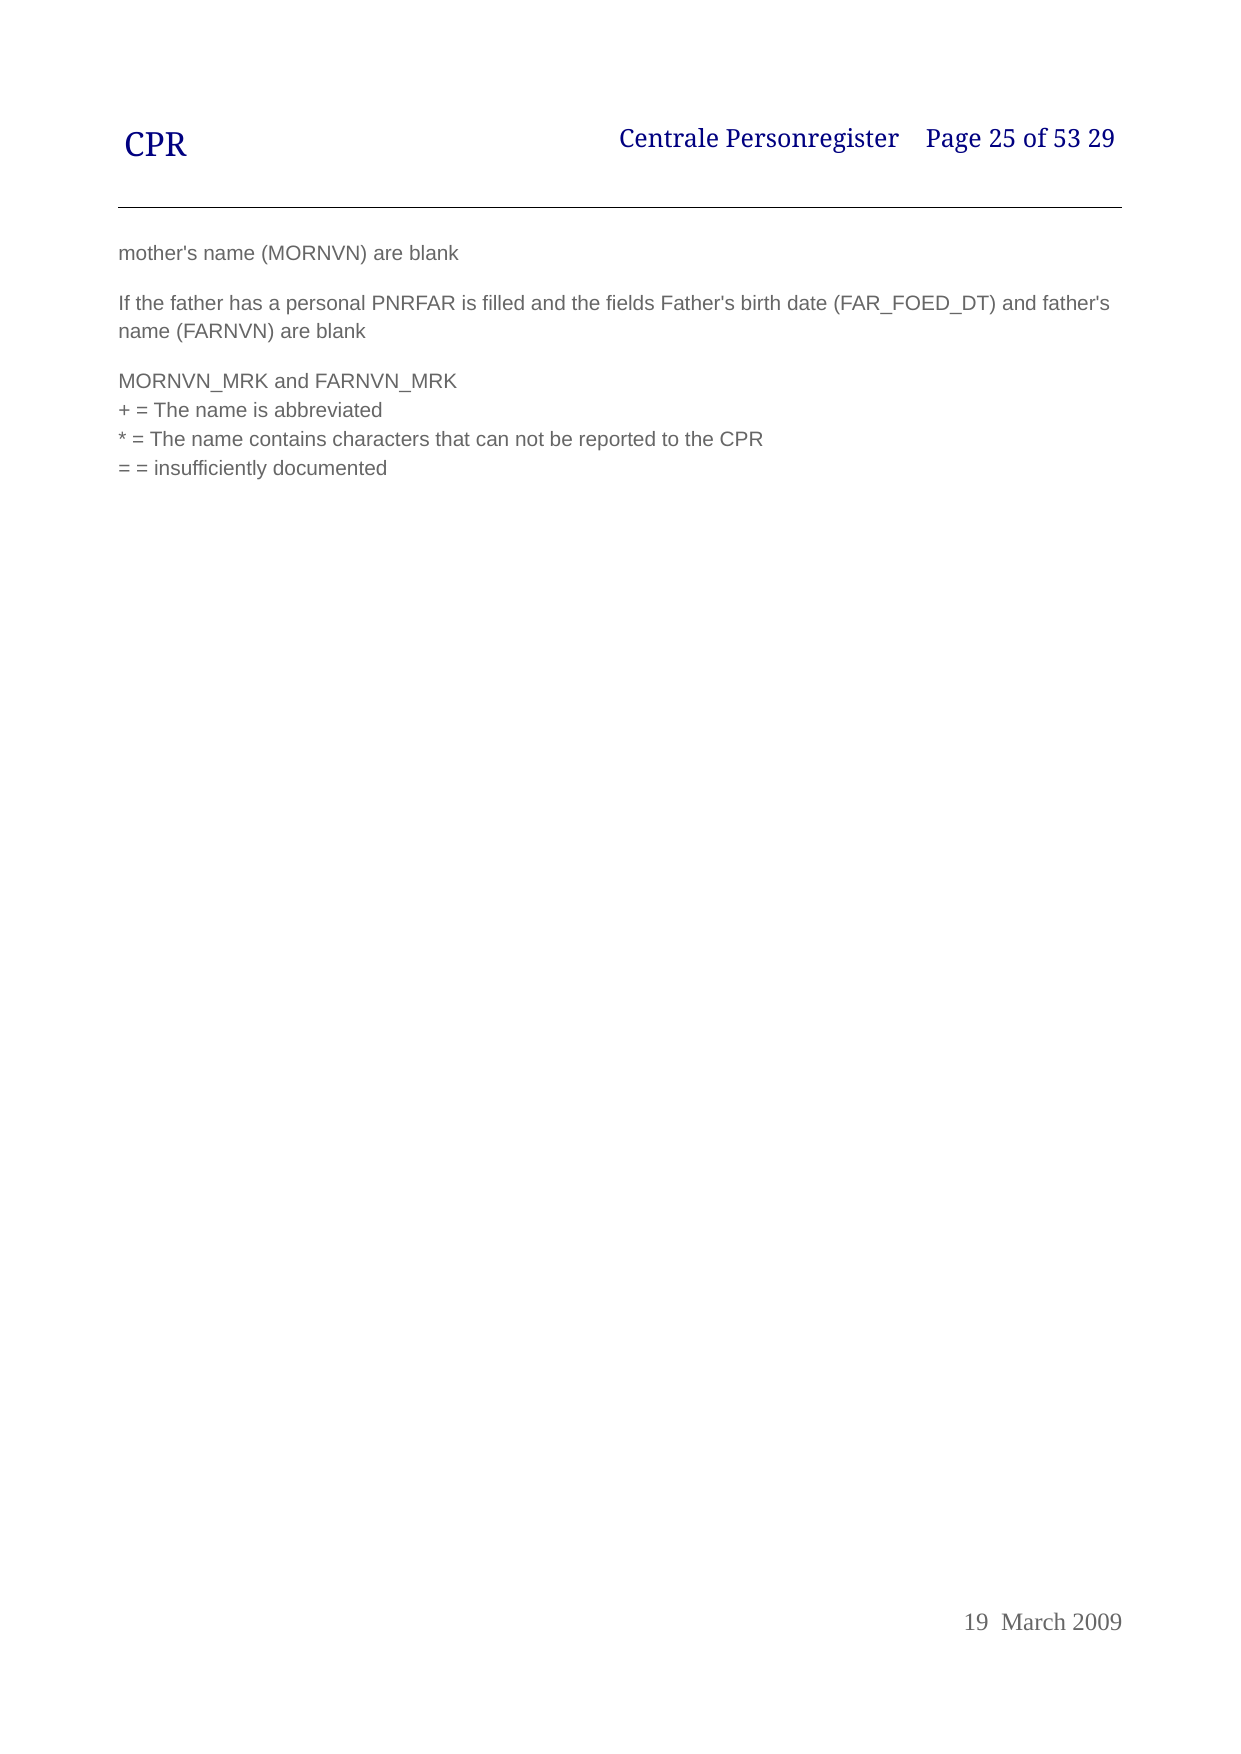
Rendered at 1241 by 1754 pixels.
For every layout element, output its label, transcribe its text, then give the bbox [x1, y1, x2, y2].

text MORNVN_MRK and FARNVN_MRK + = The name is abbreviated * = The name contains characters that can not be reported to the CPR = = insufficiently documented [118, 365, 1122, 481]
text If the father has a personal PNRFAR is filled and the fields Father's birth date (FAR_FOED_DT) and father's name (FARNVN) are blank [118, 287, 1122, 345]
text mother's name (MORNVN) are blank [118, 237, 1122, 266]
